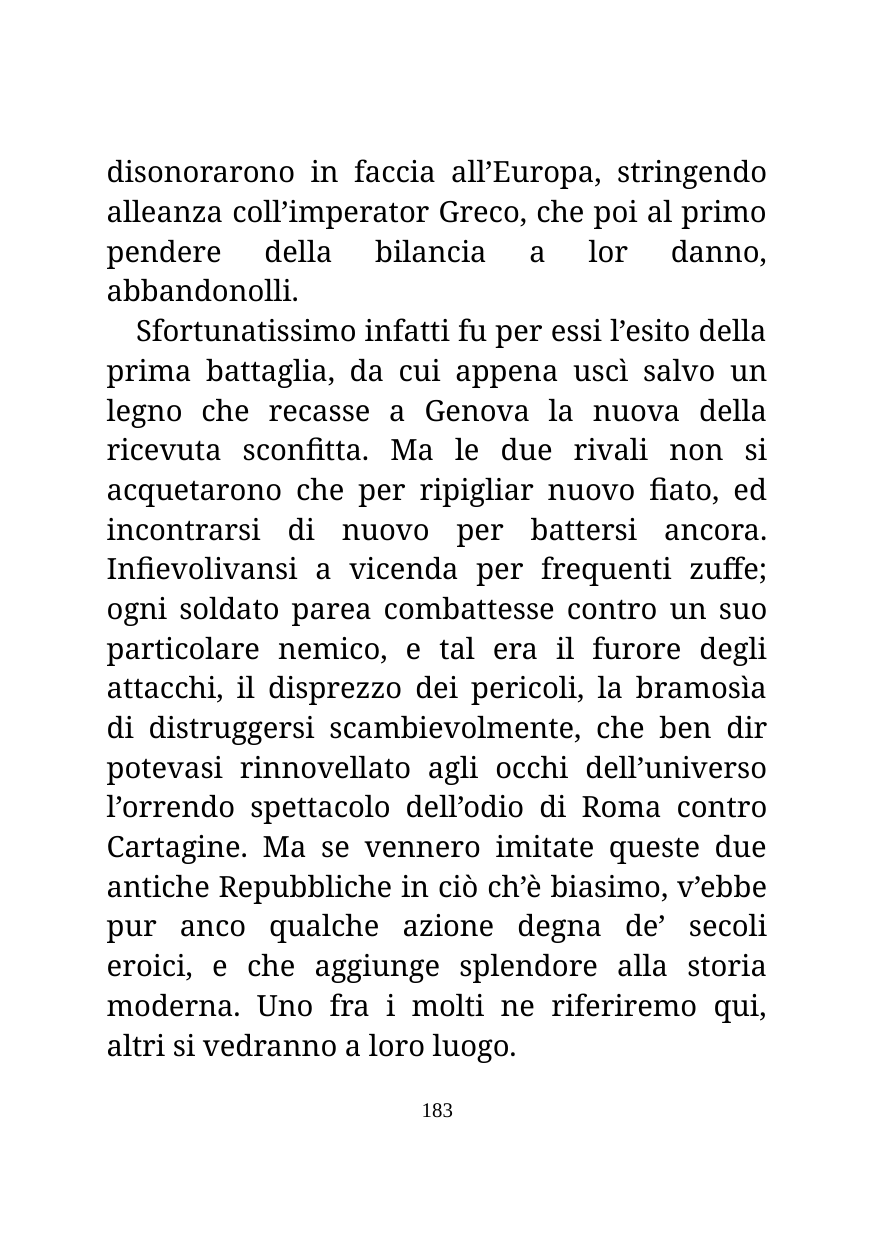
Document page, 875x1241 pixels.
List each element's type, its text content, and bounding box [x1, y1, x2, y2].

text Sfortunatissimo infatti fu per essi l’esito della prima battaglia, da cui appena uscì salvo un legno che recasse a Genova la nuova della ricevuta sconfitta. Ma le due rivali non si acquetarono che per ripigliar nuovo fiato, ed incontrarsi di nuovo per battersi ancora. Infievolivansi a vicenda per frequenti zuffe; ogni soldato parea combattesse contro un suo particolare nemico, e tal era il furore degli attacchi, il disprezzo dei pericoli, la bramosìa di distruggersi scambievolmente, che ben dir potevasi rinnovellato agli occhi dell’universo l’orrendo spettacolo dell’odio di Roma contro Cartagine. Ma se vennero imitate queste due antiche Repubbliche in ciò ch’è biasimo, v’ebbe pur anco qualche azione degna de’ secoli eroici, e che aggiunge splendore alla storia moderna. Uno fra i molti ne riferiremo qui, altri si vedranno a loro luogo. [106, 310, 768, 1064]
text disonorarono in faccia all’Europa, stringendo alleanza coll’imperator Greco, che poi al primo pendere della bilancia a lor danno, abbandonolli. [106, 152, 768, 310]
